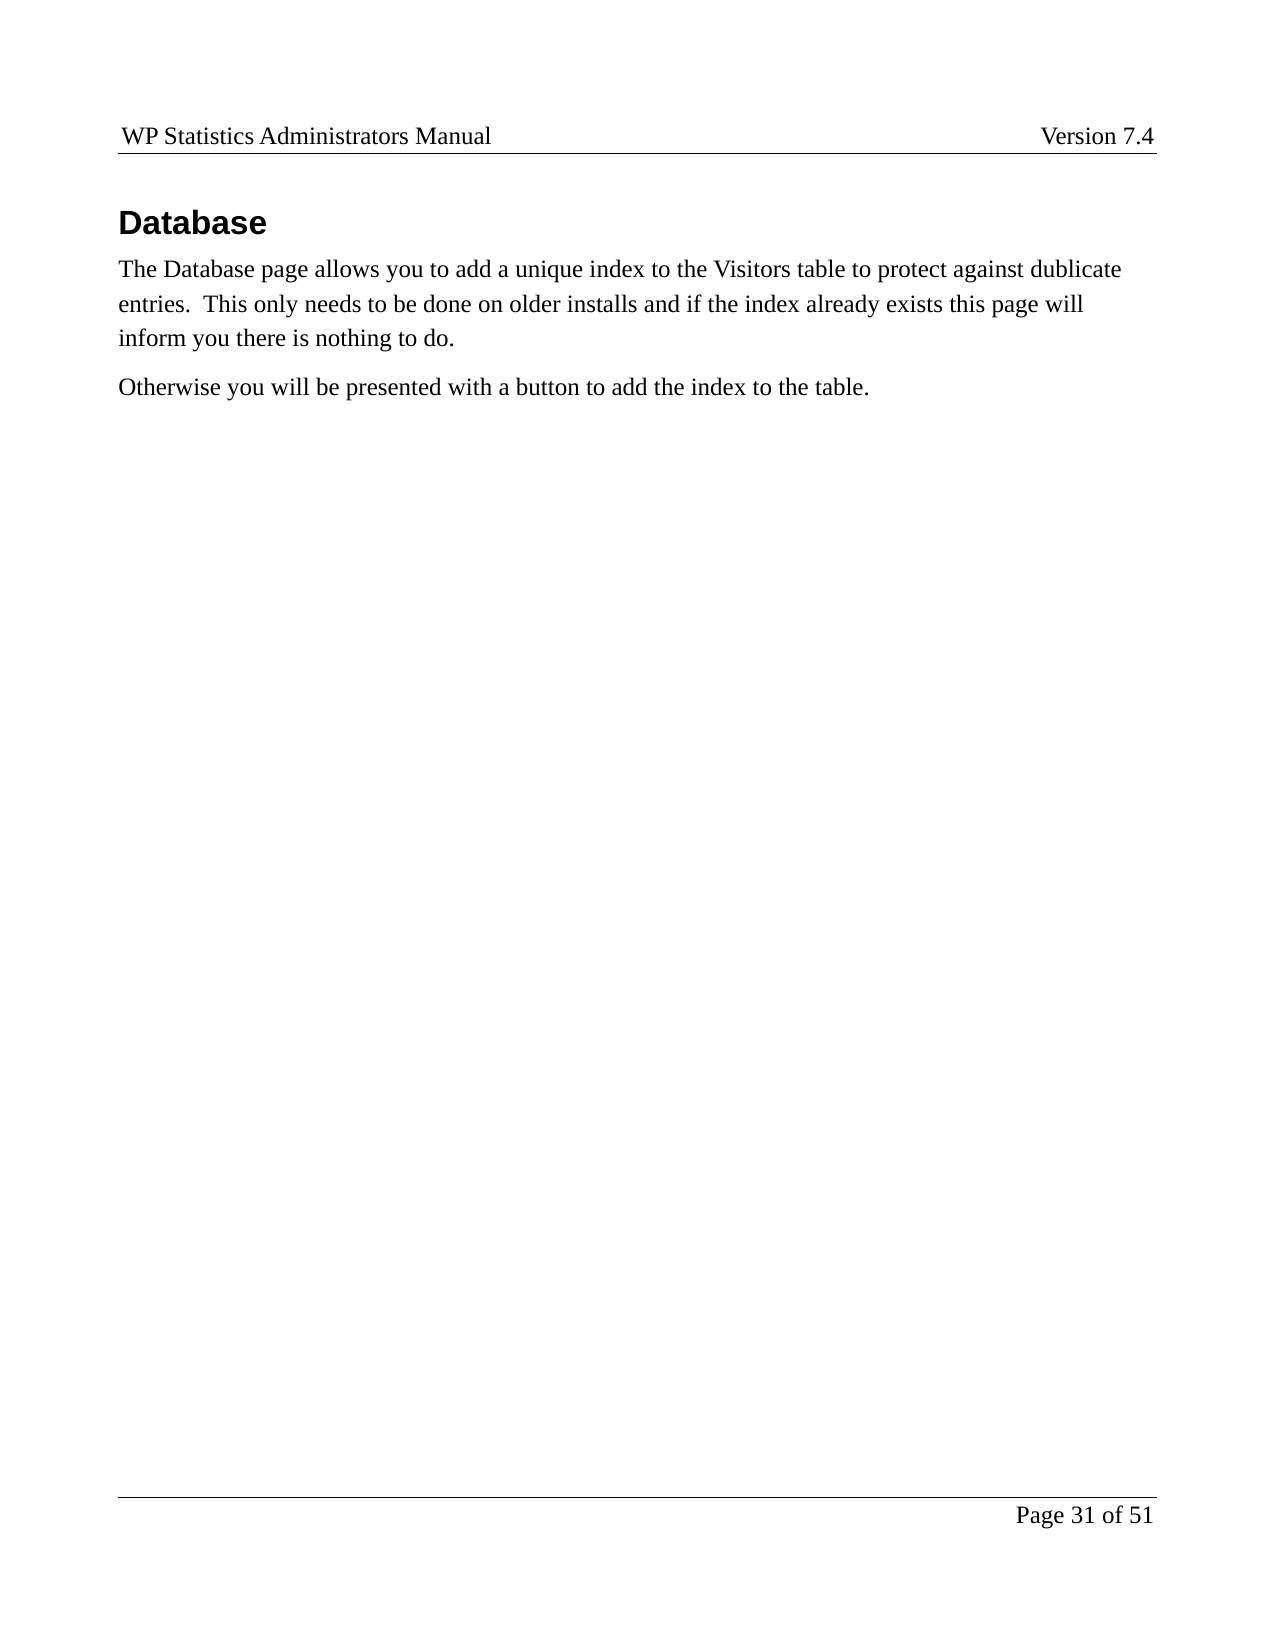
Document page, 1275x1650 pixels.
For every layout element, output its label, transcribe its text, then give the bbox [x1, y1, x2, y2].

text Otherwise you will be presented with a button to add the index to the table. [118, 372, 1157, 401]
subtitle Database [118, 203, 1157, 242]
text The Database page allows you to add a unique index to the Visitors table to protect against dublicate entries. This only needs to be done on older installs and if the index already exists this page will inform you there is nothing to do. [118, 254, 1157, 352]
